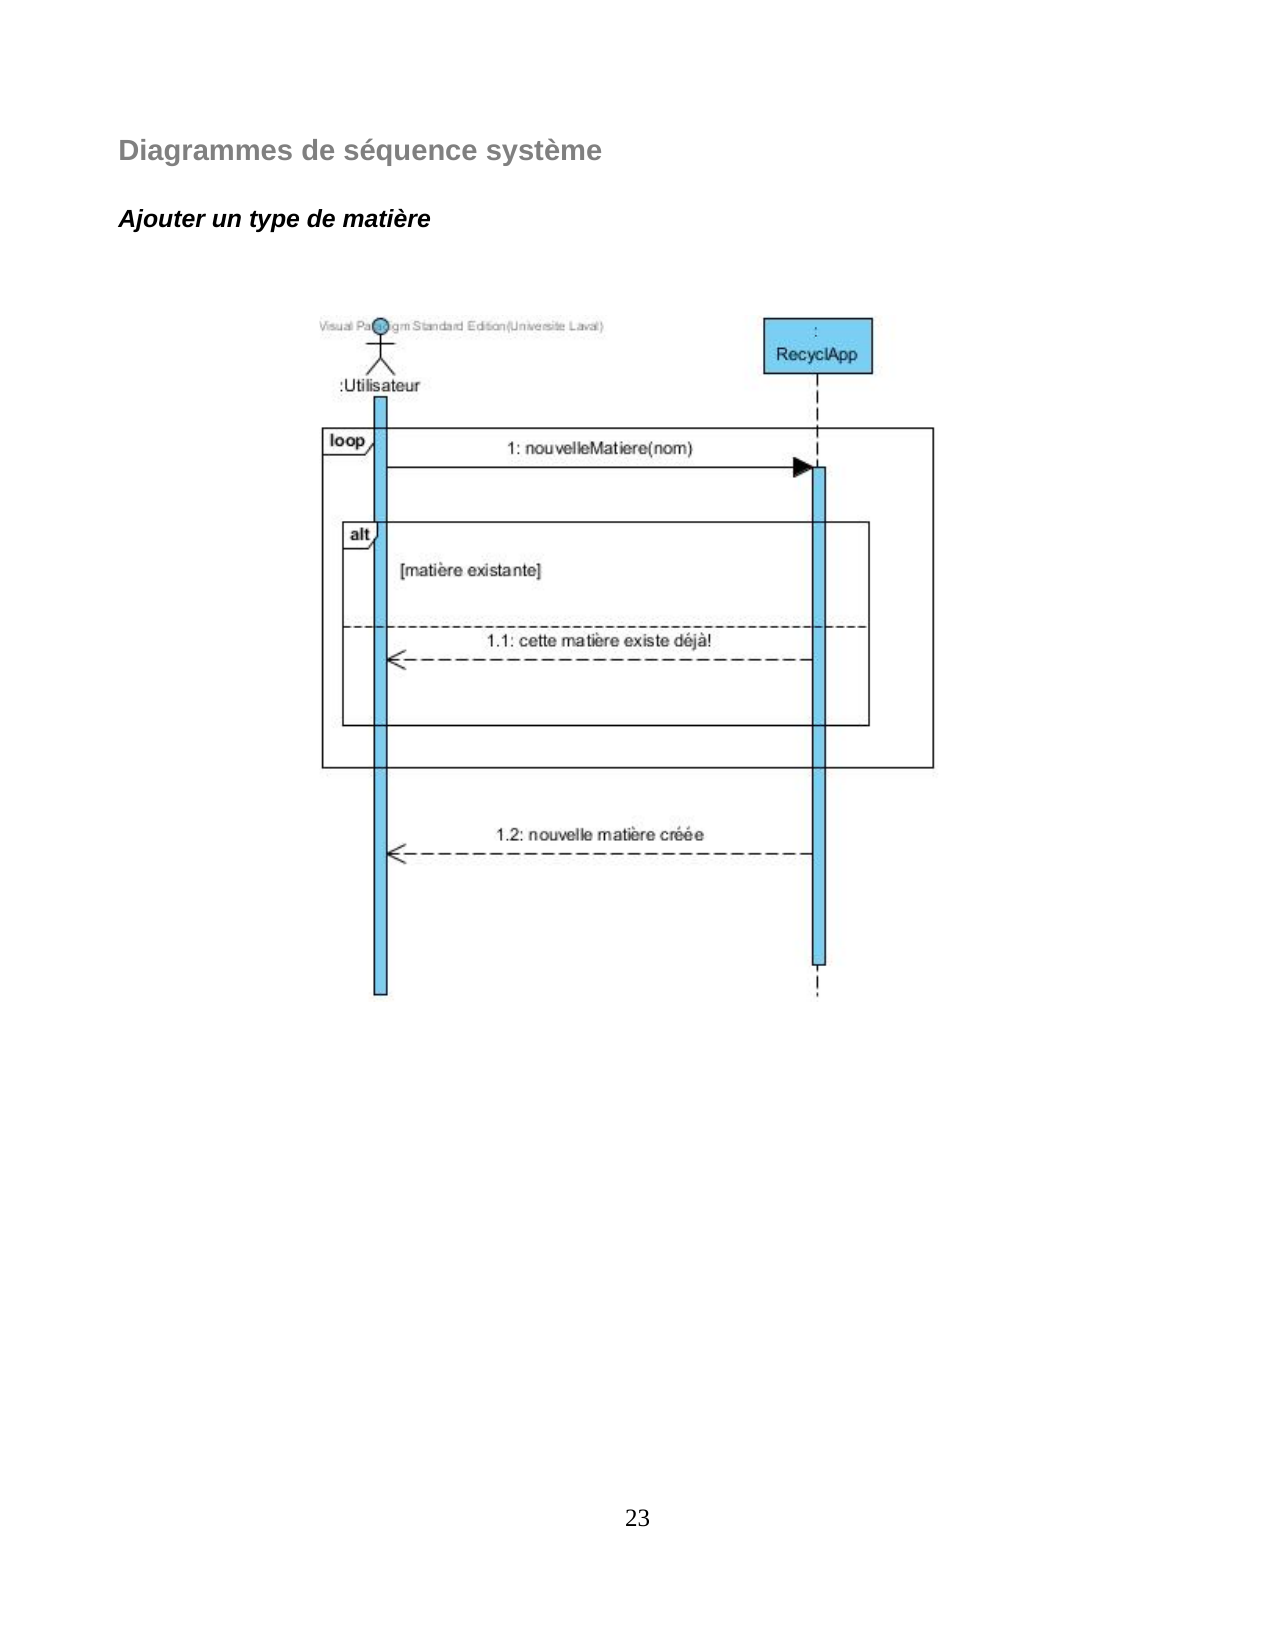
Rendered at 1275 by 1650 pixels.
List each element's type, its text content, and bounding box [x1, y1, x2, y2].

subtitle Ajouter un type de matière [118, 204, 1157, 232]
picture [319, 315, 939, 1002]
subtitle Diagrammes de séquence système [118, 133, 1157, 166]
